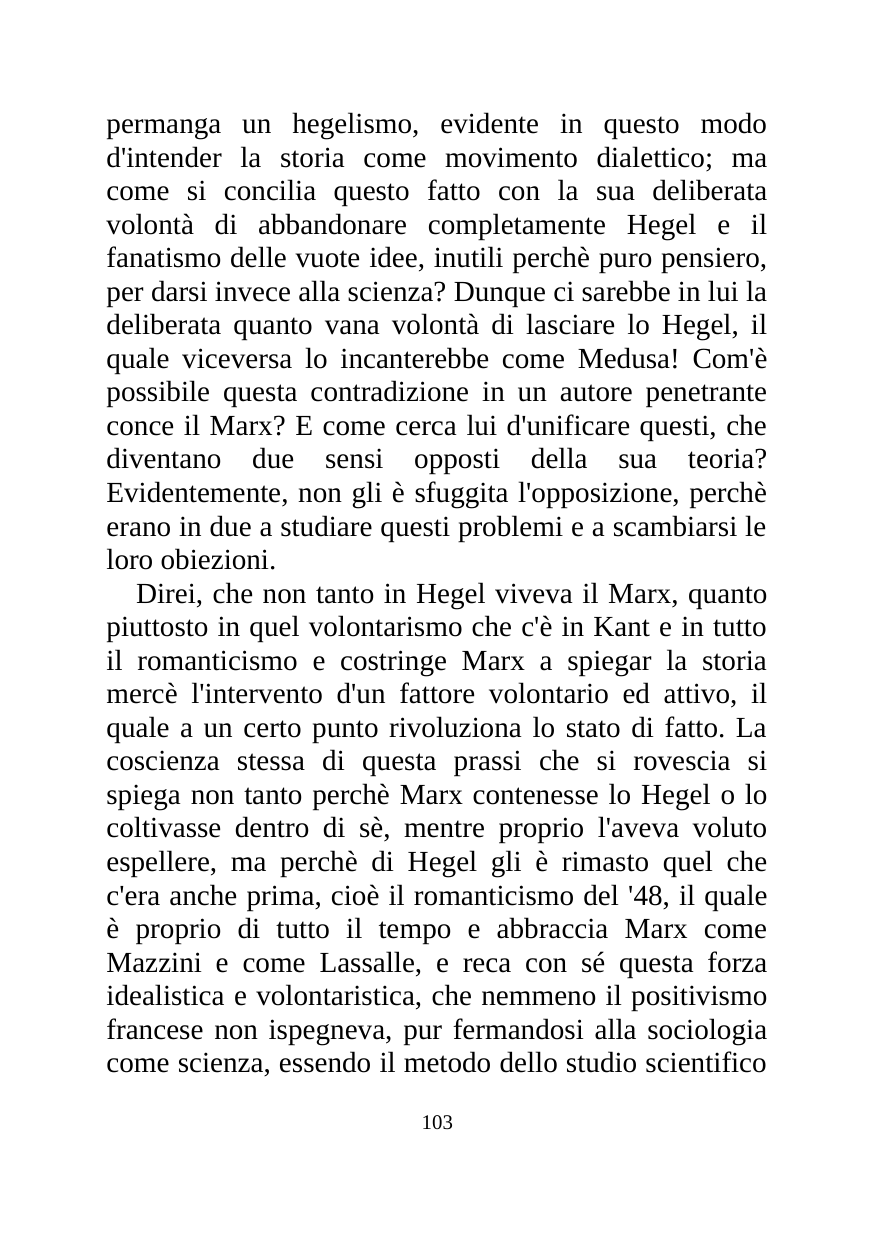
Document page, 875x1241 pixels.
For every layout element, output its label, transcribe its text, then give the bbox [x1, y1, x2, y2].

text Direi, che non tanto in Hegel viveva il Marx, quanto piuttosto in quel volontarismo che c'è in Kant e in tutto il romanticismo e costringe Marx a spiegar la storia mercè l'intervento d'un fattore volontario ed attivo, il quale a un certo punto rivoluziona lo stato di fatto. La coscienza stessa di questa prassi che si rovescia si spiega non tanto perchè Marx contenesse lo Hegel o lo coltivasse dentro di sè, mentre proprio l'aveva voluto espellere, ma perchè di Hegel gli è rimasto quel che c'era anche prima, cioè il romanticismo del '48, il quale è proprio di tutto il tempo e abbraccia Marx come Mazzini e come Lassalle, e reca con sé questa forza idealistica e volontaristica, che nemmeno il positivismo francese non ispegneva, pur fermandosi alla sociologia come scienza, essendo il metodo dello studio scientifico [106, 576, 768, 1079]
text permanga un hegelismo, evidente in questo modo d'intender la storia come movimento dialettico; ma come si concilia questo fatto con la sua deliberata volontà di abbandonare completamente Hegel e il fanatismo delle vuote idee, inutili perchè puro pensiero, per darsi invece alla scienza? Dunque ci sarebbe in lui la deliberata quanto vana volontà di lasciare lo Hegel, il quale viceversa lo incanterebbe come Medusa! Com'è possibile questa contradizione in un autore penetrante conce il Marx? E come cerca lui d'unificare questi, che diventano due sensi opposti della sua teoria? Evidentemente, non gli è sfuggita l'opposizione, perchè erano in due a studiare questi problemi e a scambiarsi le loro obiezioni. [106, 106, 768, 576]
